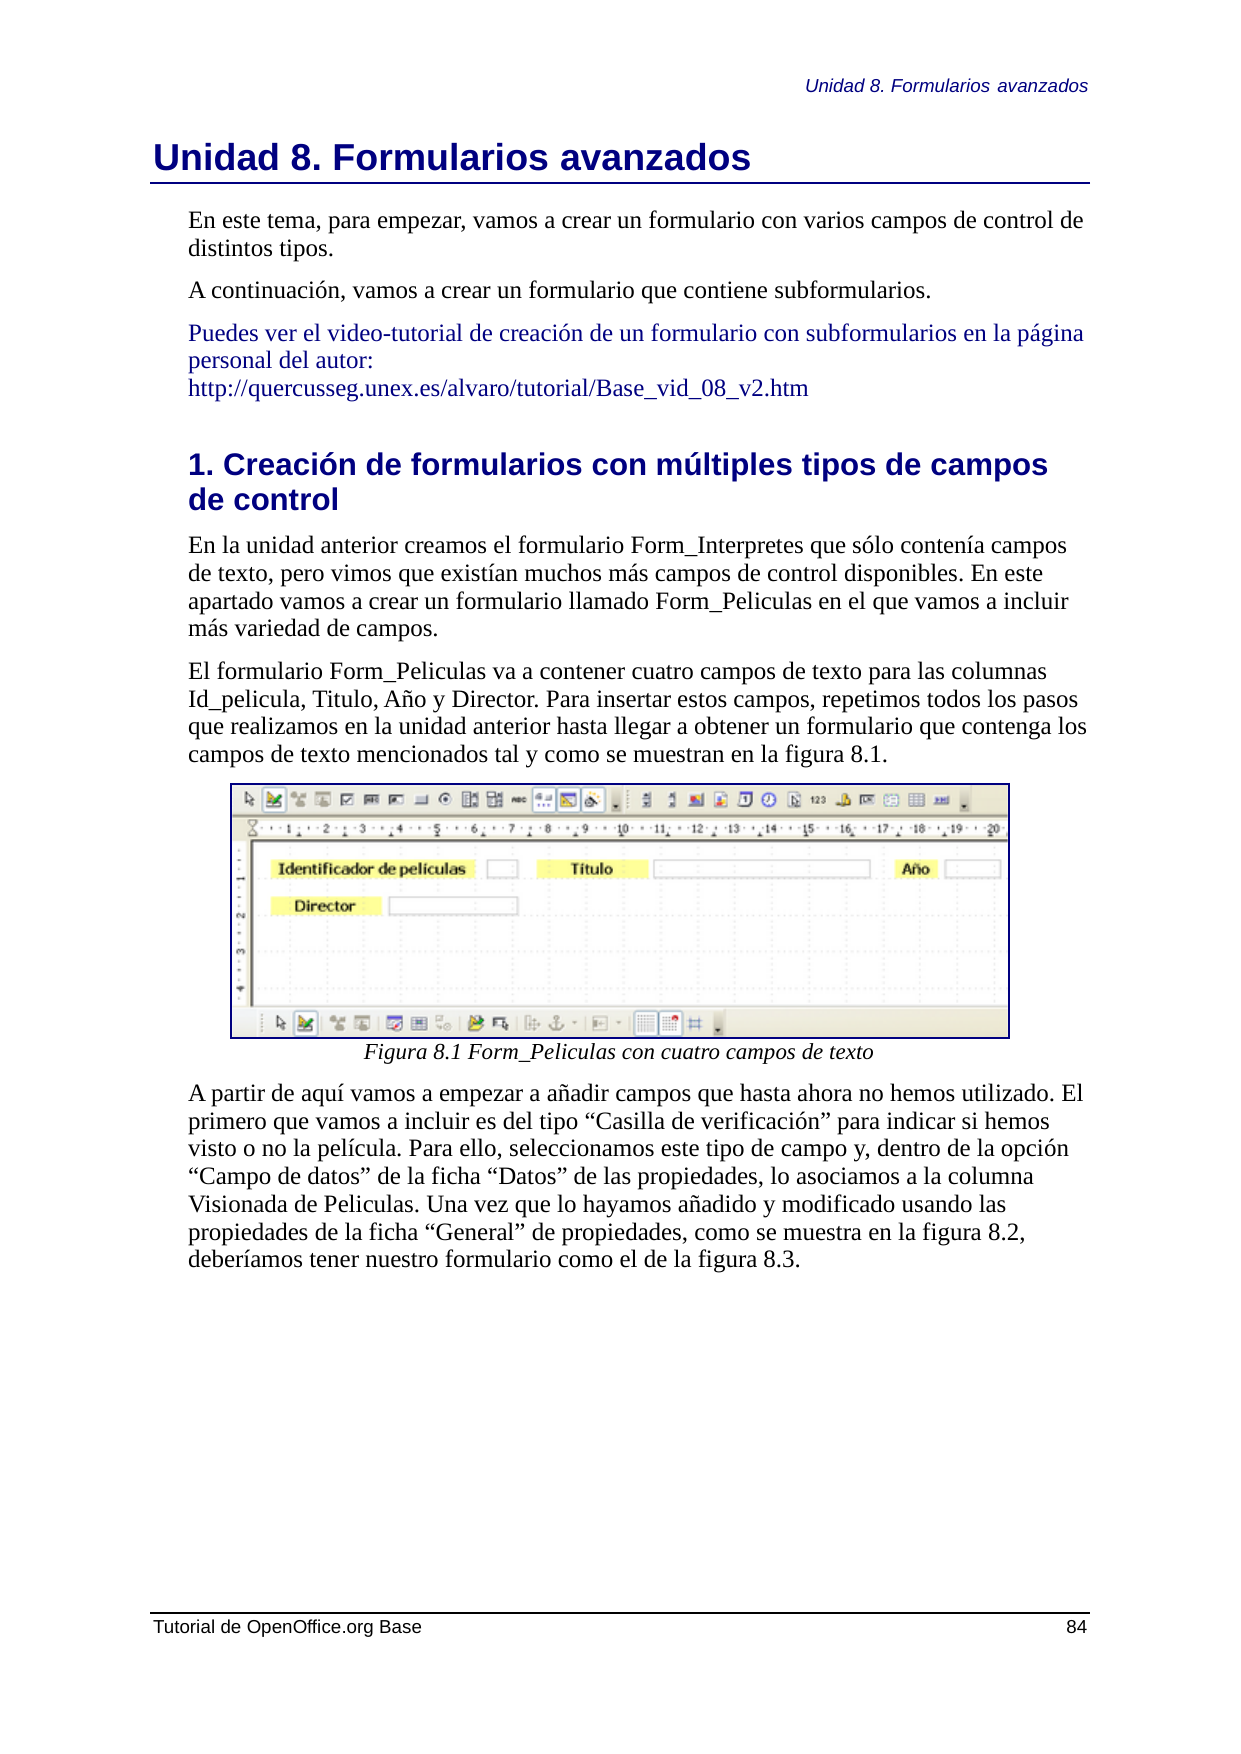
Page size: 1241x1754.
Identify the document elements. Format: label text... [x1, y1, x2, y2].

subtitle Creación de formularios con múltiples tipos de campos de control [188, 447, 1090, 517]
text Figura 8.1 Form_Peliculas con cuatro campos de texto [150, 1037, 1090, 1064]
text En este tema, para empezar, vamos a crear un formulario con varios campos de control de distintos tipos. [188, 206, 1090, 262]
subtitle Unidad 8. Formularios avanzados [150, 134, 1090, 182]
text En la unidad anterior creamos el formulario Form_Interpretes que sólo contenía campos de texto, pero vimos que existían muchos más campos de control disponibles. En este apartado vamos a crear un formulario llamado Form_Peliculas en el que vamos a incluir más variedad de campos. [188, 531, 1090, 642]
text A partir de aquí vamos a empezar a añadir campos que hasta ahora no hemos utilizado. El primero que vamos a incluir es del tipo “Casilla de verificación” para indicar si hemos visto o no la película. Para ello, seleccionamos este tipo de campo y, dentro de la opción “Campo de datos” de la ficha “Datos” de las propiedades, lo asociamos a la columna Visionada de Peliculas. Una vez que lo hayamos añadido y modificado usando las propiedades de la ficha “General” de propiedades, como se muestra en la figura 8.2, deberíamos tener nuestro formulario como el de la figura 8.3. [188, 1079, 1090, 1273]
text A continuación, vamos a crear un formulario que contiene subformularios. [188, 276, 1090, 304]
text El formulario Form_Peliculas va a contener cuatro campos de texto para las columnas Id_pelicula, Titulo, Año y Director. Para insertar estos campos, repetimos todos los pasos que realizamos en la unidad anterior hasta llegar a obtener un formulario que contenga los campos de texto mencionados tal y como se muestran en la figura 8.1. [188, 657, 1090, 768]
text Puedes ver el video-tutorial de creación de un formulario con subformularios en la página personal del autor: http://quercusseg.unex.es/alvaro/tutorial/Base_vid_08_v2.htm [188, 319, 1090, 402]
picture [232, 785, 1008, 1037]
